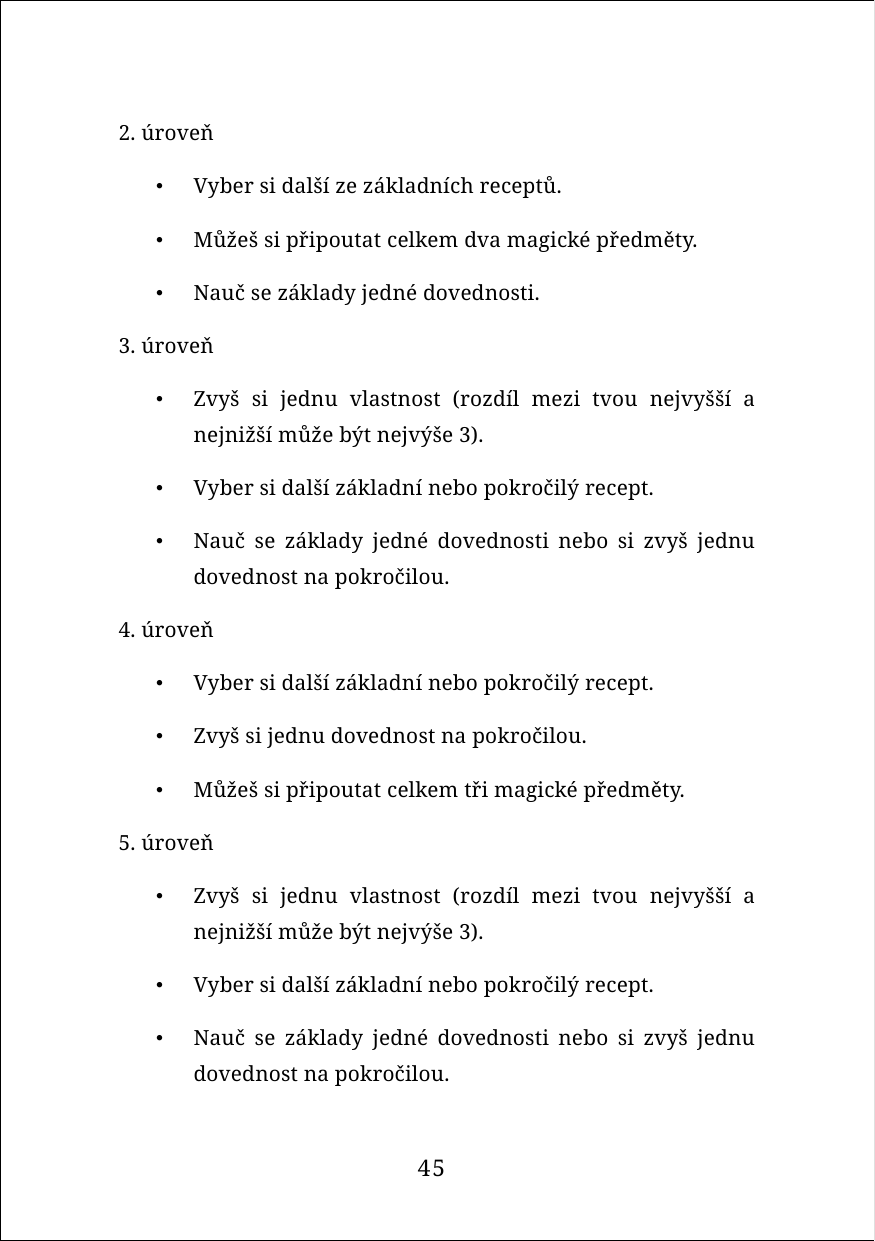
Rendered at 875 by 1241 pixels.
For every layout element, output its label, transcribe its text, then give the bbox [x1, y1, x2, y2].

text 3. úroveň [118, 331, 756, 359]
list Nauč se základy jedné dovednosti nebo si zvyš jednu dovednost na pokročilou. [156, 1023, 756, 1087]
list Vyber si další základní nebo pokročilý recept. [156, 473, 756, 502]
text 5. úroveň [118, 828, 756, 856]
list Vyber si další základní nebo pokročilý recept. [156, 970, 756, 998]
list Můžeš si připoutat celkem dva magické předměty. [156, 225, 756, 253]
list Zvyš si jednu vlastnost (rozdíl mezi tvou nejvyšší a nejnižší může být nejvýše 3). [156, 384, 756, 448]
list Zvyš si jednu vlastnost (rozdíl mezi tvou nejvyšší a nejnižší může být nejvýše 3). [156, 881, 756, 945]
list Zvyš si jednu dovednost na pokročilou. [156, 722, 756, 750]
list Můžeš si připoutat celkem tři magické předměty. [156, 775, 756, 803]
list Nauč se základy jedné dovednosti. [156, 278, 756, 306]
list Vyber si další základní nebo pokročilý recept. [156, 668, 756, 697]
text 4. úroveň [118, 615, 756, 643]
text 2. úroveň [118, 118, 756, 147]
list Nauč se základy jedné dovednosti nebo si zvyš jednu dovednost na pokročilou. [156, 526, 756, 590]
list Vyber si další ze základních receptů. [156, 171, 756, 200]
